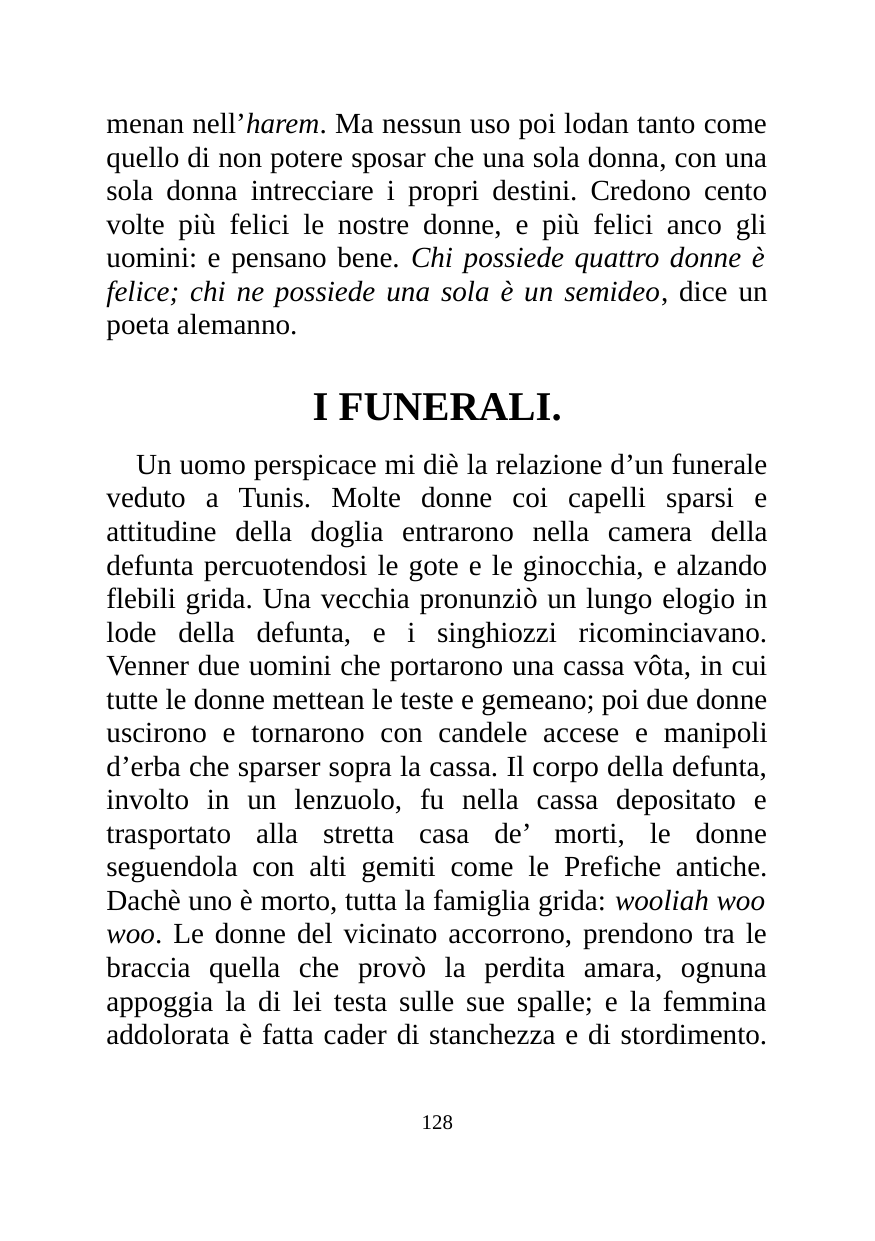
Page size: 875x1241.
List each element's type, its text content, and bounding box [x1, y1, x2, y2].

subtitle I funerali. [106, 382, 768, 429]
text Un uomo perspicace mi diè la relazione d’un funerale veduto a Tunis. Molte donne coi capelli sparsi e attitudine della doglia entrarono nella camera della defunta percuotendosi le gote e le ginocchia, e alzando flebili grida. Una vecchia pronunziò un lungo elogio in lode della defunta, e i singhiozzi ricominciavano. Venner due uomini che portarono una cassa vôta, in cui tutte le donne mettean le teste e gemeano; poi due donne uscirono e tornarono con candele accese e manipoli d’erba che sparser sopra la cassa. Il corpo della defunta, involto in un lenzuolo, fu nella cassa depositato e trasportato alla stretta casa de’ morti, le donne seguendola con alti gemiti come le Prefiche antiche. Dachè uno è morto, tutta la famiglia grida: wooliah woo woo. Le donne del vicinato accorrono, prendono tra le braccia quella che provò la perdita amara, ognuna appoggia la di lei testa sulle sue spalle; e la femmina addolorata è fatta cader di stanchezza e di stordimento. [106, 447, 768, 1051]
text menan nell’harem. Ma nessun uso poi lodan tanto come quello di non potere sposar che una sola donna, con una sola donna intrecciare i propri destini. Credono cento volte più felici le nostre donne, e più felici anco gli uomini: e pensano bene. Chi possiede quattro donne è felice; chi ne possiede una sola è un semideo, dice un poeta alemanno. [106, 106, 768, 341]
